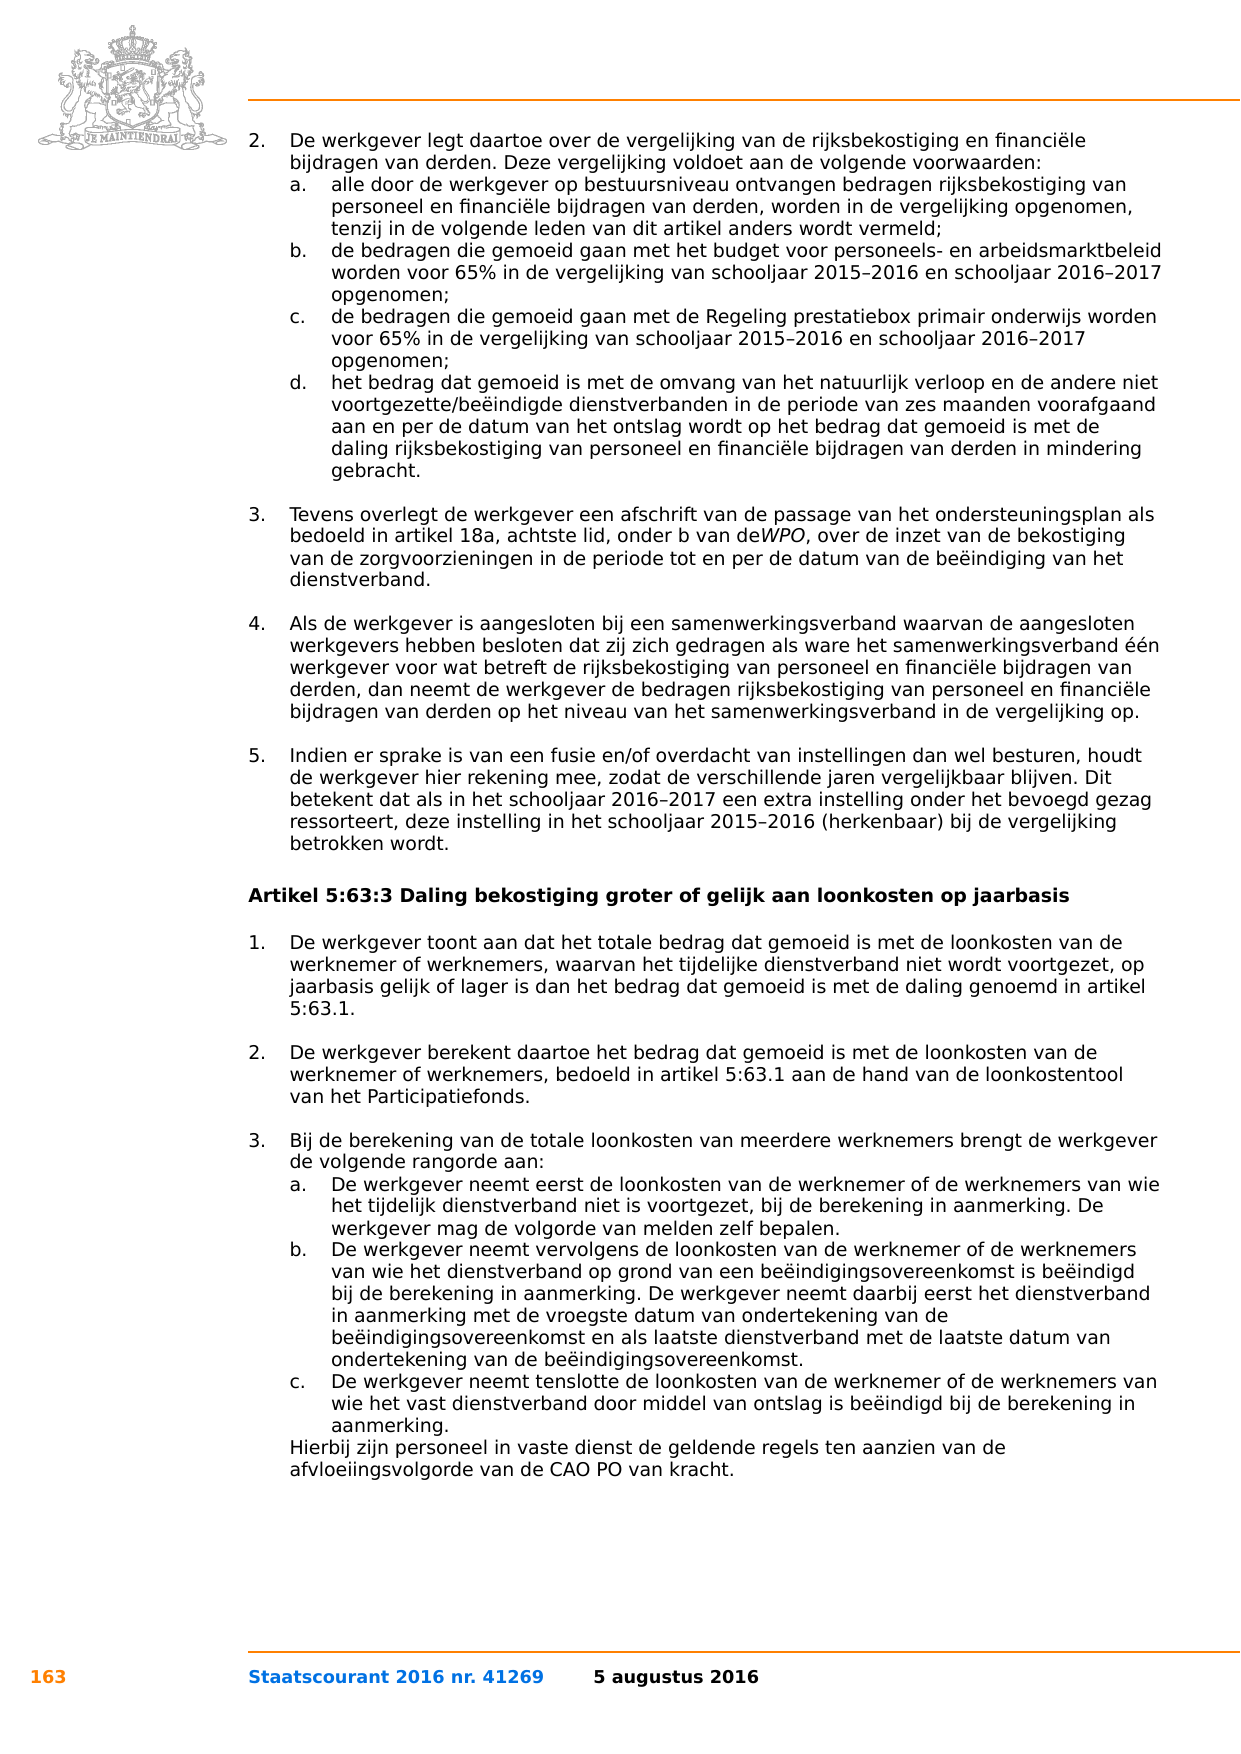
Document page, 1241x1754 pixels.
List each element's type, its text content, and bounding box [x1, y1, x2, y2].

subtitle Artikel 5:63:3 Daling bekostiging groter of gelijk aan loonkosten op jaarbasis [248, 885, 1163, 907]
text 2. De werkgever legt daartoe over de vergelijking van de rijksbekostiging en financiële bijdragen van derden. Deze vergelijking voldoet aan de volgende voorwaarden: [248, 130, 1163, 174]
text Hierbij zijn personeel in vaste dienst de geldende regels ten aanzien van de afvloeiingsvolgorde van de CAO PO van kracht. [289, 1437, 1163, 1481]
text 3. Bij de berekening van de totale loonkosten van meerdere werknemers brengt de werkgever de volgende rangorde aan: [248, 1129, 1163, 1173]
text 5. Indien er sprake is van een fusie en/of overdacht van instellingen dan wel besturen, houdt de werkgever hier rekening mee, zodat de verschillende jaren vergelijkbaar blijven. Dit betekent dat als in het schooljaar 2016–2017 een extra instelling onder het bevoegd gezag ressorteert, deze instelling in het schooljaar 2015–2016 (herkenbaar) bij de vergelijking betrokken wordt. [248, 745, 1163, 855]
text 3. Tevens overlegt de werkgever een afschrift van de passage van het ondersteuningsplan als bedoeld in artikel 18a, achtste lid, onder b van deWPO, over de inzet van de bekostiging van de zorgvoorzieningen in de periode tot en per de datum van de beëindiging van het dienstverband. [248, 503, 1163, 591]
text 2. De werkgever berekent daartoe het bedrag dat gemoeid is met de loonkosten van de werknemer of werknemers, bedoeld in artikel 5:63.1 aan de hand van de loonkostentool van het Participatiefonds. [248, 1042, 1163, 1108]
text 4. Als de werkgever is aangesloten bij een samenwerkingsverband waarvan de aangesloten werkgevers hebben besloten dat zij zich gedragen als ware het samenwerkingsverband één werkgever voor wat betreft de rijksbekostiging van personeel en financiële bijdragen van derden, dan neemt de werkgever de bedragen rijksbekostiging van personeel en financiële bijdragen van derden op het niveau van het samenwerkingsverband in de vergelijking op. [248, 613, 1163, 723]
text a. alle door de werkgever op bestuursniveau ontvangen bedragen rijksbekostiging van personeel en financiële bijdragen van derden, worden in de vergelijking opgenomen, tenzij in de volgende leden van dit artikel anders wordt vermeld; [289, 174, 1163, 240]
text b. De werkgever neemt vervolgens de loonkosten van de werknemer of de werknemers van wie het dienstverband op grond van een beëindigingsovereenkomst is beëindigd bij de berekening in aanmerking. De werkgever neemt daarbij eerst het dienstverband in aanmerking met de vroegste datum van ondertekening van de beëindigingsovereenkomst en als laatste dienstverband met de laatste datum van ondertekening van de beëindigingsovereenkomst. [289, 1239, 1163, 1371]
text 1. De werkgever toont aan dat het totale bedrag dat gemoeid is met de loonkosten van de werknemer of werknemers, waarvan het tijdelijke dienstverband niet wordt voortgezet, op jaarbasis gelijk of lager is dan het bedrag dat gemoeid is met de daling genoemd in artikel 5:63.1. [248, 932, 1163, 1020]
text b. de bedragen die gemoeid gaan met het budget voor personeels- en arbeidsmarktbeleid worden voor 65% in de vergelijking van schooljaar 2015–2016 en schooljaar 2016–2017 opgenomen; [289, 240, 1163, 306]
text c. De werkgever neemt tenslotte de loonkosten van de werknemer of de werknemers van wie het vast dienstverband door middel van ontslag is beëindigd bij de berekening in aanmerking. [289, 1371, 1163, 1437]
text a. De werkgever neemt eerst de loonkosten van de werknemer of de werknemers van wie het tijdelijk dienstverband niet is voortgezet, bij de berekening in aanmerking. De werkgever mag de volgorde van melden zelf bepalen. [289, 1173, 1163, 1239]
text c. de bedragen die gemoeid gaan met de Regeling prestatiebox primair onderwijs worden voor 65% in de vergelijking van schooljaar 2015–2016 en schooljaar 2016–2017 opgenomen; [289, 306, 1163, 372]
text d. het bedrag dat gemoeid is met de omvang van het natuurlijk verloop en de andere niet voortgezette/beëindigde dienstverbanden in de periode van zes maanden voorafgaand aan en per de datum van het ontslag wordt op het bedrag dat gemoeid is met de daling rijksbekostiging van personeel en financiële bijdragen van derden in mindering gebracht. [289, 372, 1163, 482]
picture [38, 25, 227, 150]
